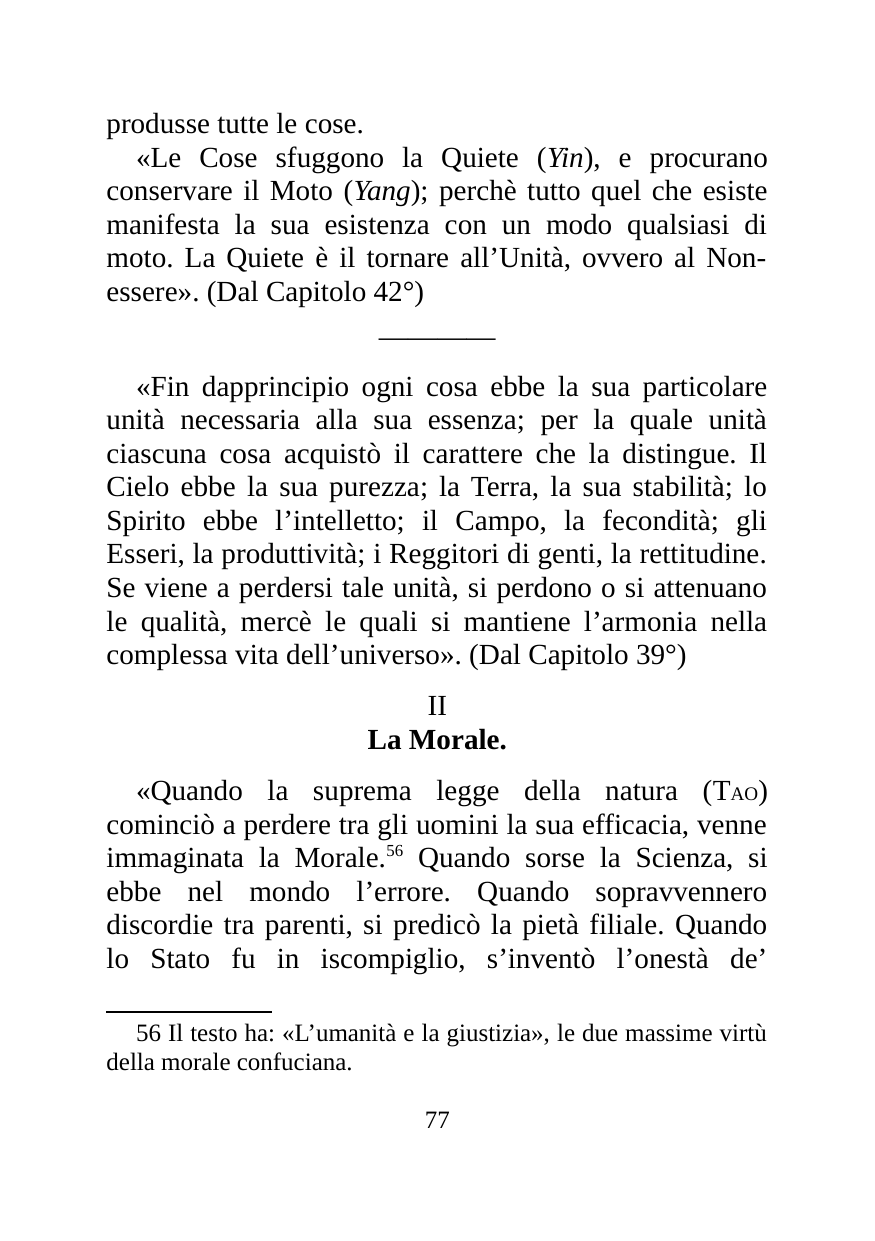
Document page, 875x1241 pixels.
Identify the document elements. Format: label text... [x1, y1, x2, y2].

text II La Morale. [106, 688, 768, 756]
text Il testo ha: «L’umanità e la giustizia», le due massime virtù della morale confuciana. [106, 1018, 768, 1076]
text produsse tutte le cose. [106, 106, 768, 140]
text ———— [106, 319, 768, 357]
text «Quando la suprema legge della natura (Tao) cominciò a perdere tra gli uomini la sua efficacia, venne immaginata la Morale. Quando sorse la Scienza, si ebbe nel mondo l’errore. Quando sopravvennero discordie tra parenti, si predicò la pietà filiale. Quando lo Stato fu in iscompiglio, s’inventò l’onestà de’ [106, 773, 768, 974]
text «Le Cose sfuggono la Quiete (Yin), e procurano conservare il Moto (Yang); perchè tutto quel che esiste manifesta la sua esistenza con un modo qualsiasi di moto. La Quiete è il tornare all’Unità, ovvero al Non-essere». (Dal Capitolo 42°) [106, 140, 768, 307]
text «Fin dapprincipio ogni cosa ebbe la sua particolare unità necessaria alla sua essenza; per la quale unità ciascuna cosa acquistò il carattere che la distingue. Il Cielo ebbe la sua purezza; la Terra, la sua stabilità; lo Spirito ebbe l’intelletto; il Campo, la fecondità; gli Esseri, la produttività; i Reggitori di genti, la rettitudine. Se viene a perdersi tale unità, si perdono o si attenuano le qualità, mercè le quali si mantiene l’armonia nella complessa vita dell’universo». (Dal Capitolo 39°) [106, 369, 768, 671]
